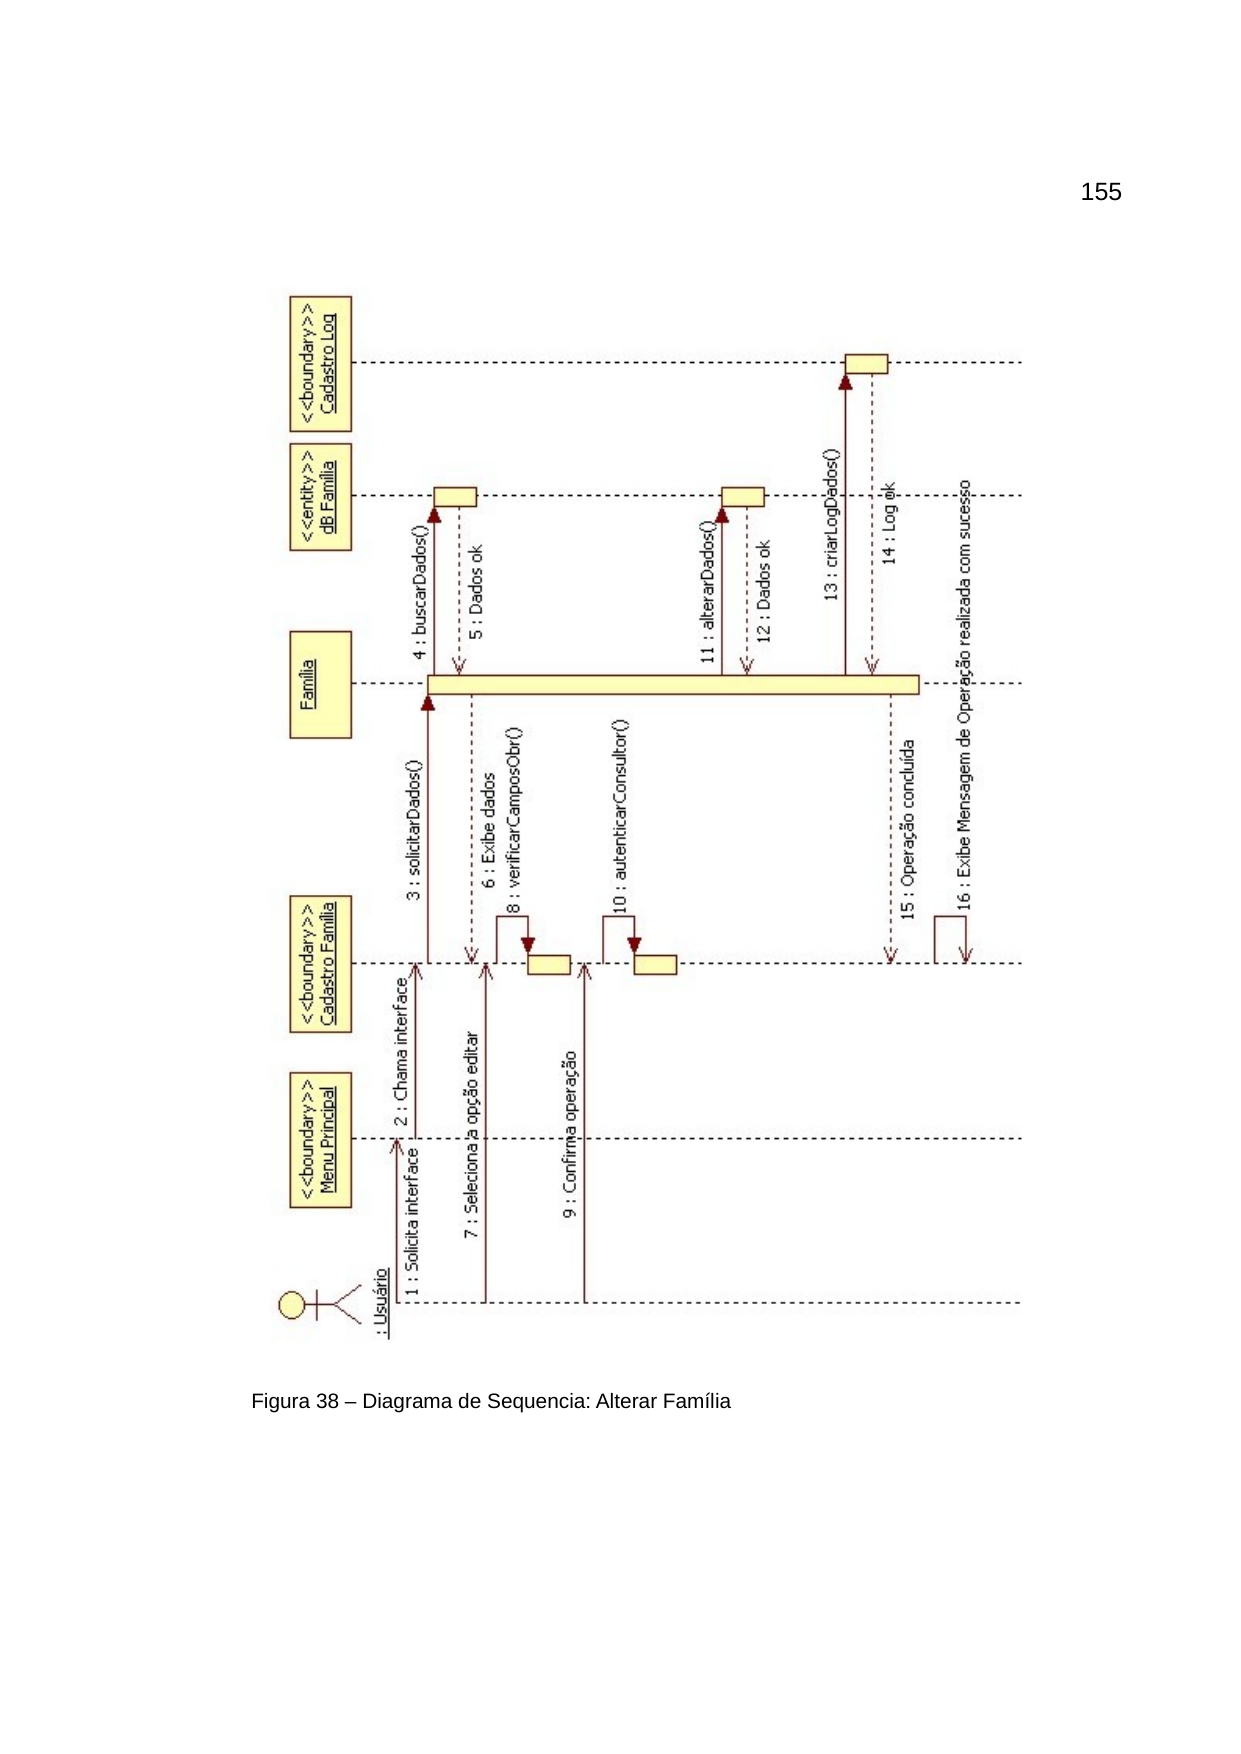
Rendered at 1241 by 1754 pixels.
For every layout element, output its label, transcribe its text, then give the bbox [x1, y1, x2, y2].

text Figura 38 – Diagrama de Sequencia: Alterar Família [177, 1390, 1122, 1413]
picture [246, 265, 1053, 1390]
